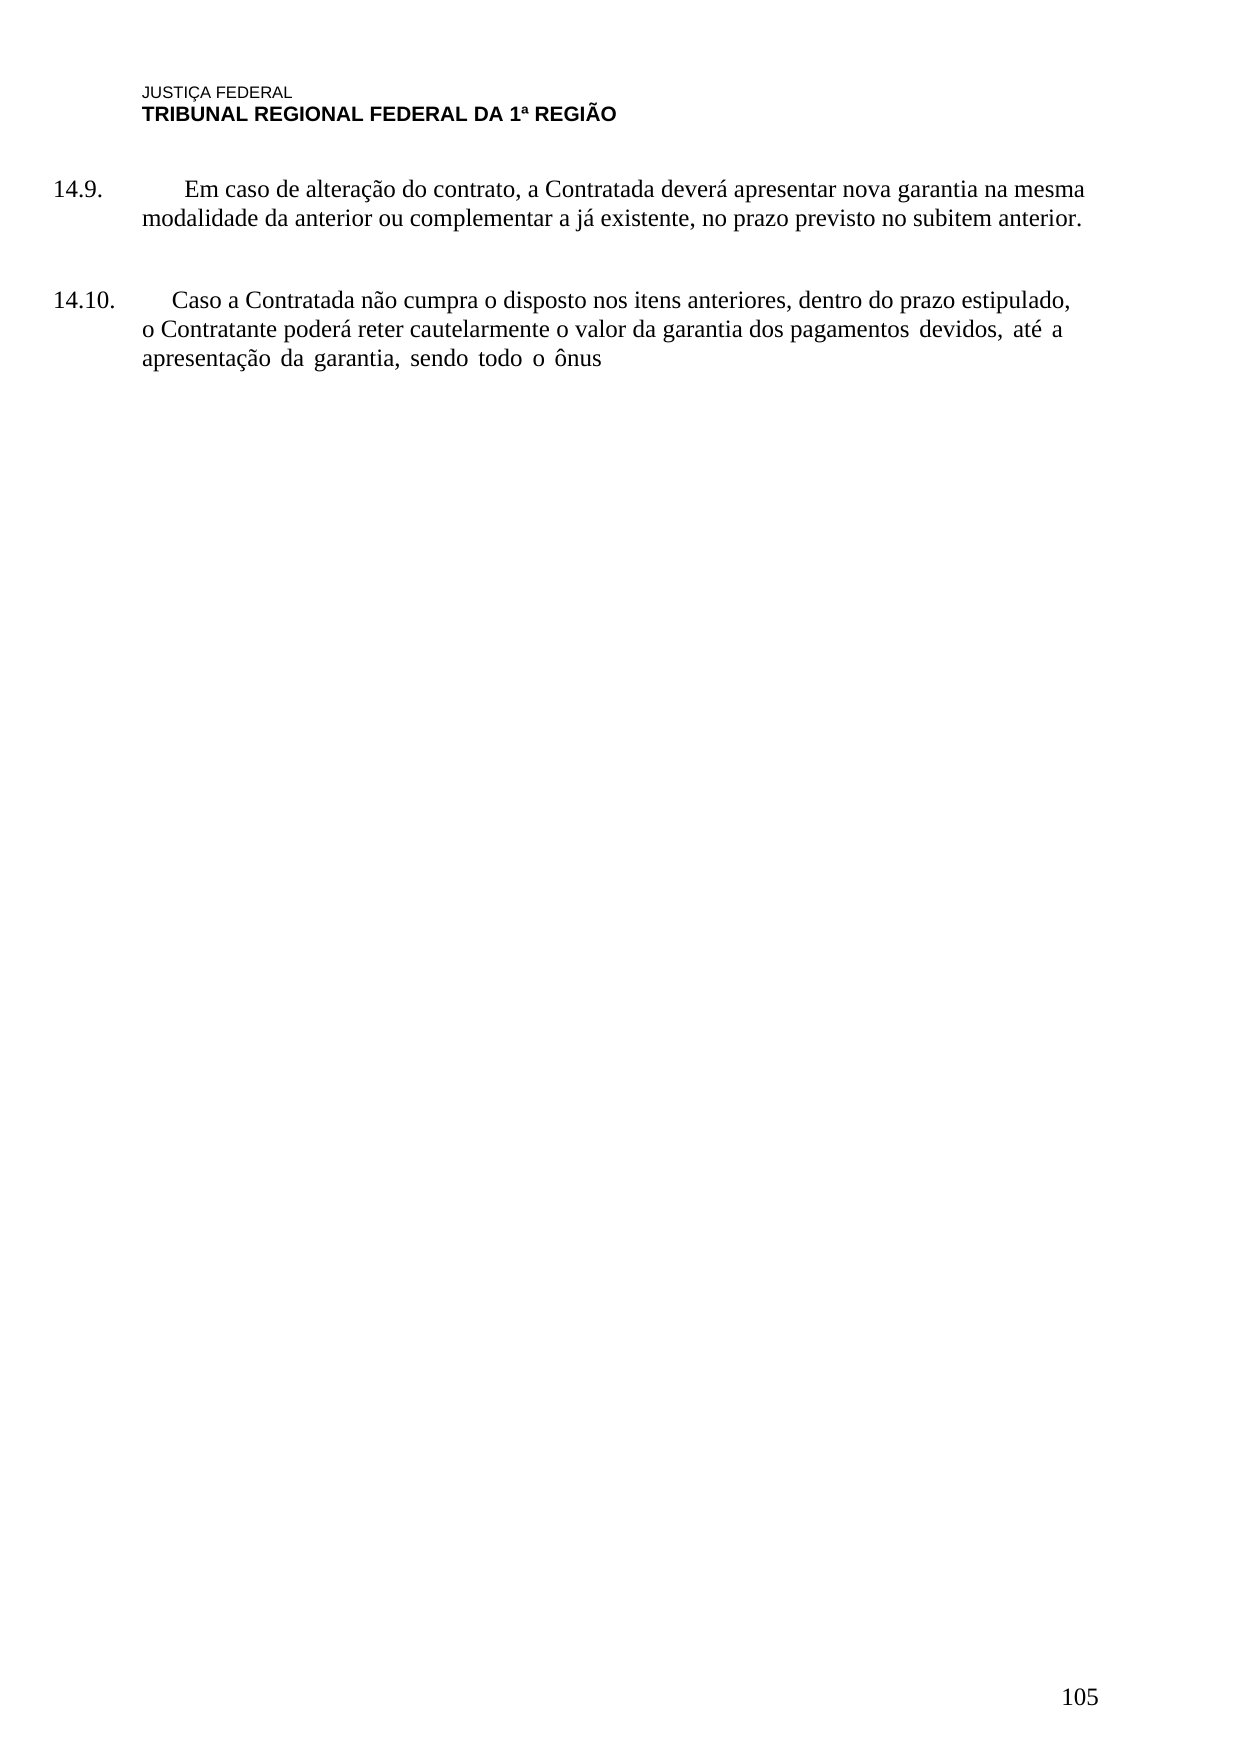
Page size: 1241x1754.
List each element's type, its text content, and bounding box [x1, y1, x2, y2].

text 14.10. Caso a Contratada não cumpra o disposto nos itens anteriores, dentro do prazo estipulado, o Contratante poderá reter cautelarmente o valor da garantia dos pagamentos devidos, até a apresentação da garantia, sendo todo o ônus [53, 285, 1086, 372]
text 14.9. Em caso de alteração do contrato, a Contratada deverá apresentar nova garantia na mesma modalidade da anterior ou complementar a já existente, no prazo previsto no subitem anterior. [53, 174, 1098, 232]
